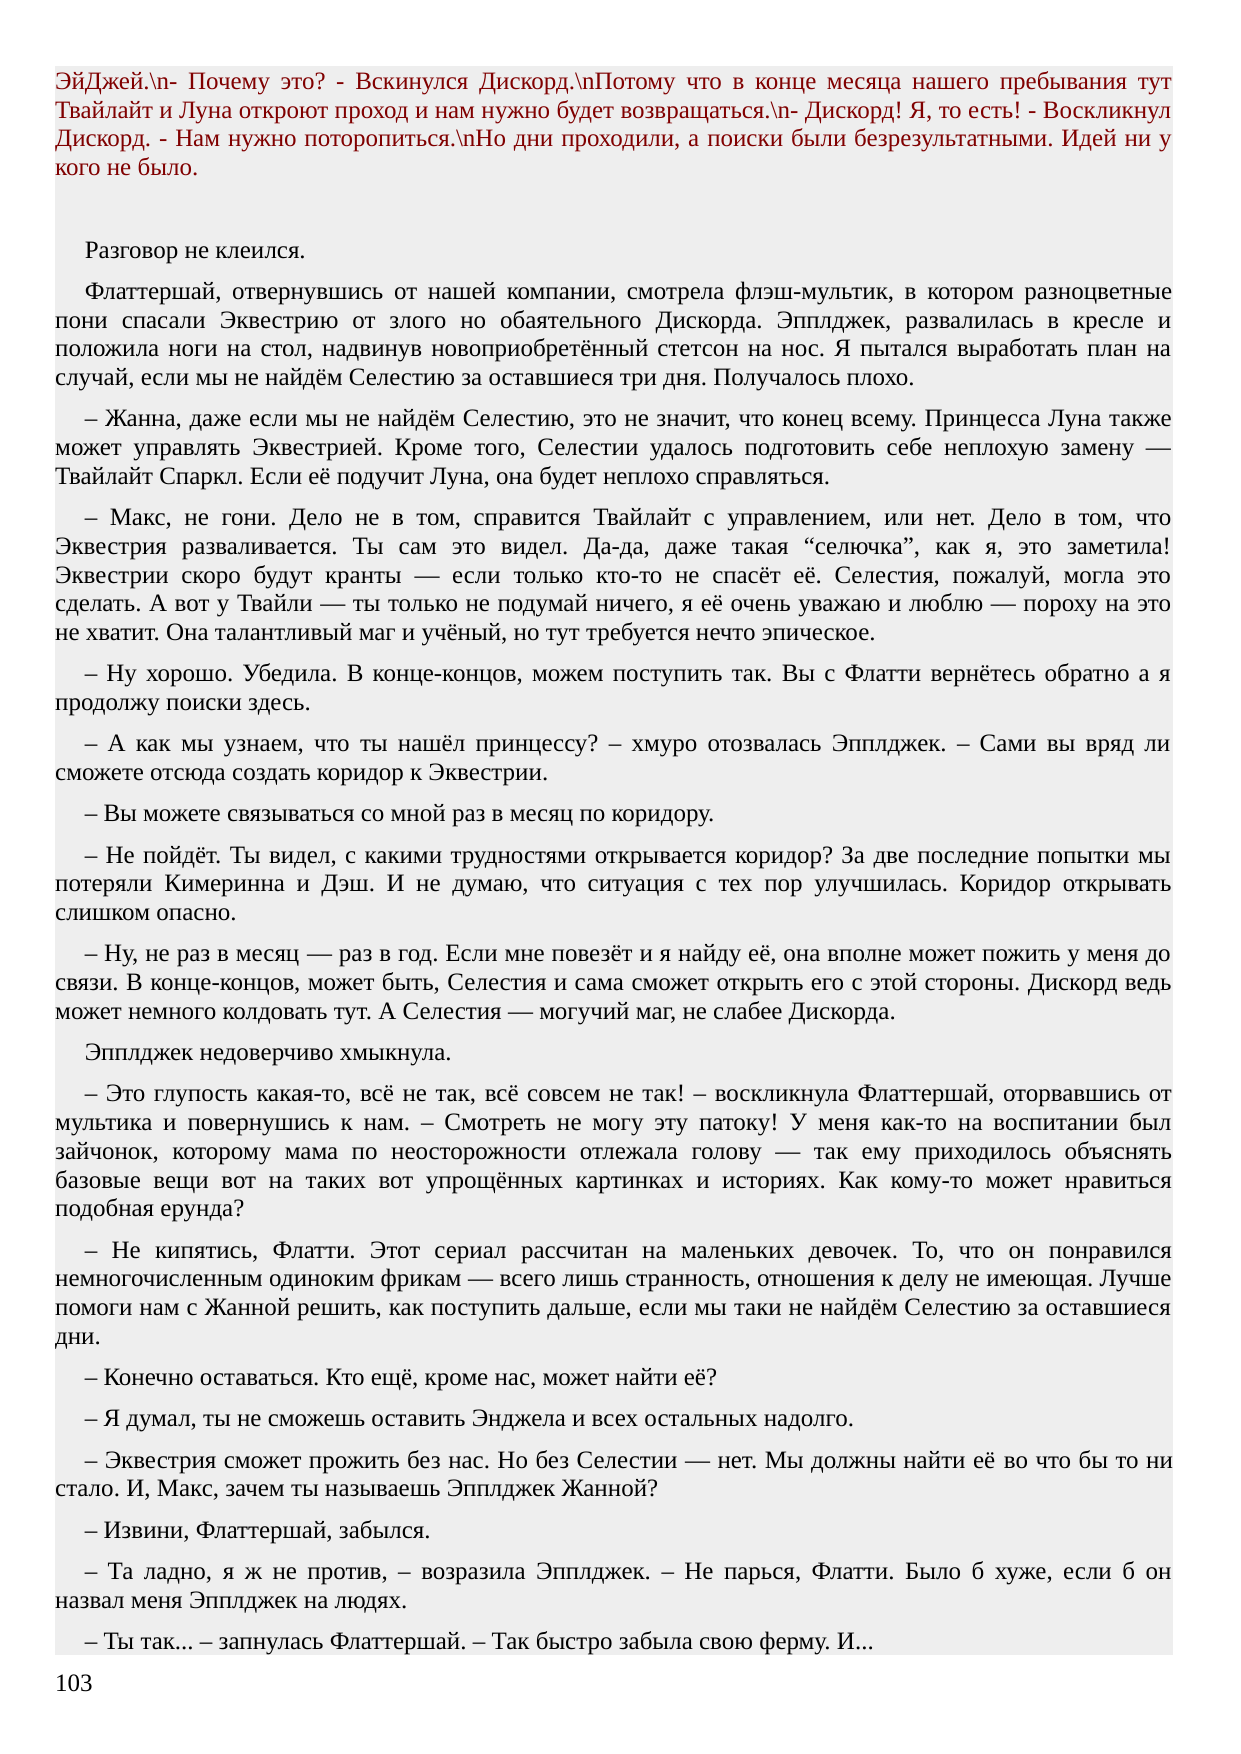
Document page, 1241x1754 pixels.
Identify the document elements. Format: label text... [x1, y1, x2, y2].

text – Жанна, даже если мы не найдём Селестию, это не значит, что конец всему. Принцесса Луна также может управлять Эквестрией. Кроме того, Селестии удалось подготовить себе неплохую замену — Твайлайт Спаркл. Если её подучит Луна, она будет неплохо справляться. [55, 403, 1173, 490]
text – Я думал, ты не сможешь оставить Энджела и всех остальных надолго. [55, 1403, 1173, 1432]
text Эпплджек недоверчиво хмыкнула. [55, 1037, 1173, 1066]
text ЭйДжей.\n- Почему это? - Вскинулся Дискорд.\nПотому что в конце месяца нашего пребывания тут Твайлайт и Луна откроют проход и нам нужно будет возвращаться.\n- Дискорд! Я, то есть! - Воскликнул Дискорд. - Нам нужно поторопиться.\nНо дни проходили, а поиски были безрезультатными. Идей ни у кого не было. [55, 66, 1173, 181]
text – Макс, не гони. Дело не в том, справится Твайлайт с управлением, или нет. Дело в том, что Эквестрия разваливается. Ты сам это видел. Да-да, даже такая “селючка”, как я, это заметила! Эквестрии скоро будут кранты — если только кто-то не спасёт её. Селестия, пожалуй, могла это сделать. А вот у Твайли — ты только не подумай ничего, я её очень уважаю и люблю — пороху на это не хватит. Она талантливый маг и учёный, но тут требуется нечто эпическое. [55, 502, 1173, 646]
text – Не кипятись, Флатти. Этот сериал рассчитан на маленьких девочек. То, что он понравился немногочисленным одиноким фрикам — всего лишь странность, отношения к делу не имеющая. Лучше помоги нам с Жанной решить, как поступить дальше, если мы таки не найдём Селестию за оставшиеся дни. [55, 1235, 1173, 1350]
text – Эквестрия сможет прожить без нас. Но без Селестии — нет. Мы должны найти её во что бы то ни стало. И, Макс, зачем ты называешь Эпплджек Жанной? [55, 1445, 1173, 1502]
text Флаттершай, отвернувшись от нашей компании, смотрела флэш-мультик, в котором разноцветные пони спасали Эквестрию от злого но обаятельного Дискорда. Эпплджек, развалилась в кресле и положила ноги на стол, надвинув новоприобретённый стетсон на нос. Я пытался выработать план на случай, если мы не найдём Селестию за оставшиеся три дня. Получалось плохо. [55, 276, 1173, 391]
text – Извини, Флаттершай, забылся. [55, 1515, 1173, 1543]
text – Ты так... – запнулась Флаттершай. – Так быстро забыла свою ферму. И... [55, 1626, 1173, 1655]
text – Конечно оставаться. Кто ещё, кроме нас, может найти её? [55, 1362, 1173, 1391]
text – Вы можете связываться со мной раз в месяц по коридору. [55, 798, 1173, 827]
text – Это глупость какая-то, всё не так, всё совсем не так! – воскликнула Флаттершай, оторвавшись от мультика и повернушись к нам. – Смотреть не могу эту патоку! У меня как-то на воспитании был зайчонок, которому мама по неосторожности отлежала голову — так ему приходилось объяснять базовые вещи вот на таких вот упрощённых картинках и историях. Как кому-то может нравиться подобная ерунда? [55, 1078, 1173, 1222]
text – Та ладно, я ж не против, – возразила Эпплджек. – Не парься, Флатти. Было б хуже, если б он назвал меня Эпплджек на людях. [55, 1556, 1173, 1613]
text – Ну хорошо. Убедила. В конце-концов, можем поступить так. Вы с Флатти вернётесь обратно а я продолжу поиски здесь. [55, 658, 1173, 716]
text Разговор не клеился. [55, 235, 1173, 263]
text – Ну, не раз в месяц — раз в год. Если мне повезёт и я найду её, она вполне может пожить у меня до связи. В конце-концов, может быть, Селестия и сама сможет открыть его с этой стороны. Дискорд ведь может немного колдовать тут. А Селестия — могучий маг, не слабее Дискорда. [55, 938, 1173, 1025]
text – Не пойдёт. Ты видел, с какими трудностями открывается коридор? За две последние попытки мы потеряли Кимеринна и Дэш. И не думаю, что ситуация с тех пор улучшилась. Коридор открывать слишком опасно. [55, 840, 1173, 926]
text – А как мы узнаем, что ты нашёл принцессу? – хмуро отозвалась Эпплджек. – Сами вы вряд ли сможете отсюда создать коридор к Эквестрии. [55, 728, 1173, 786]
